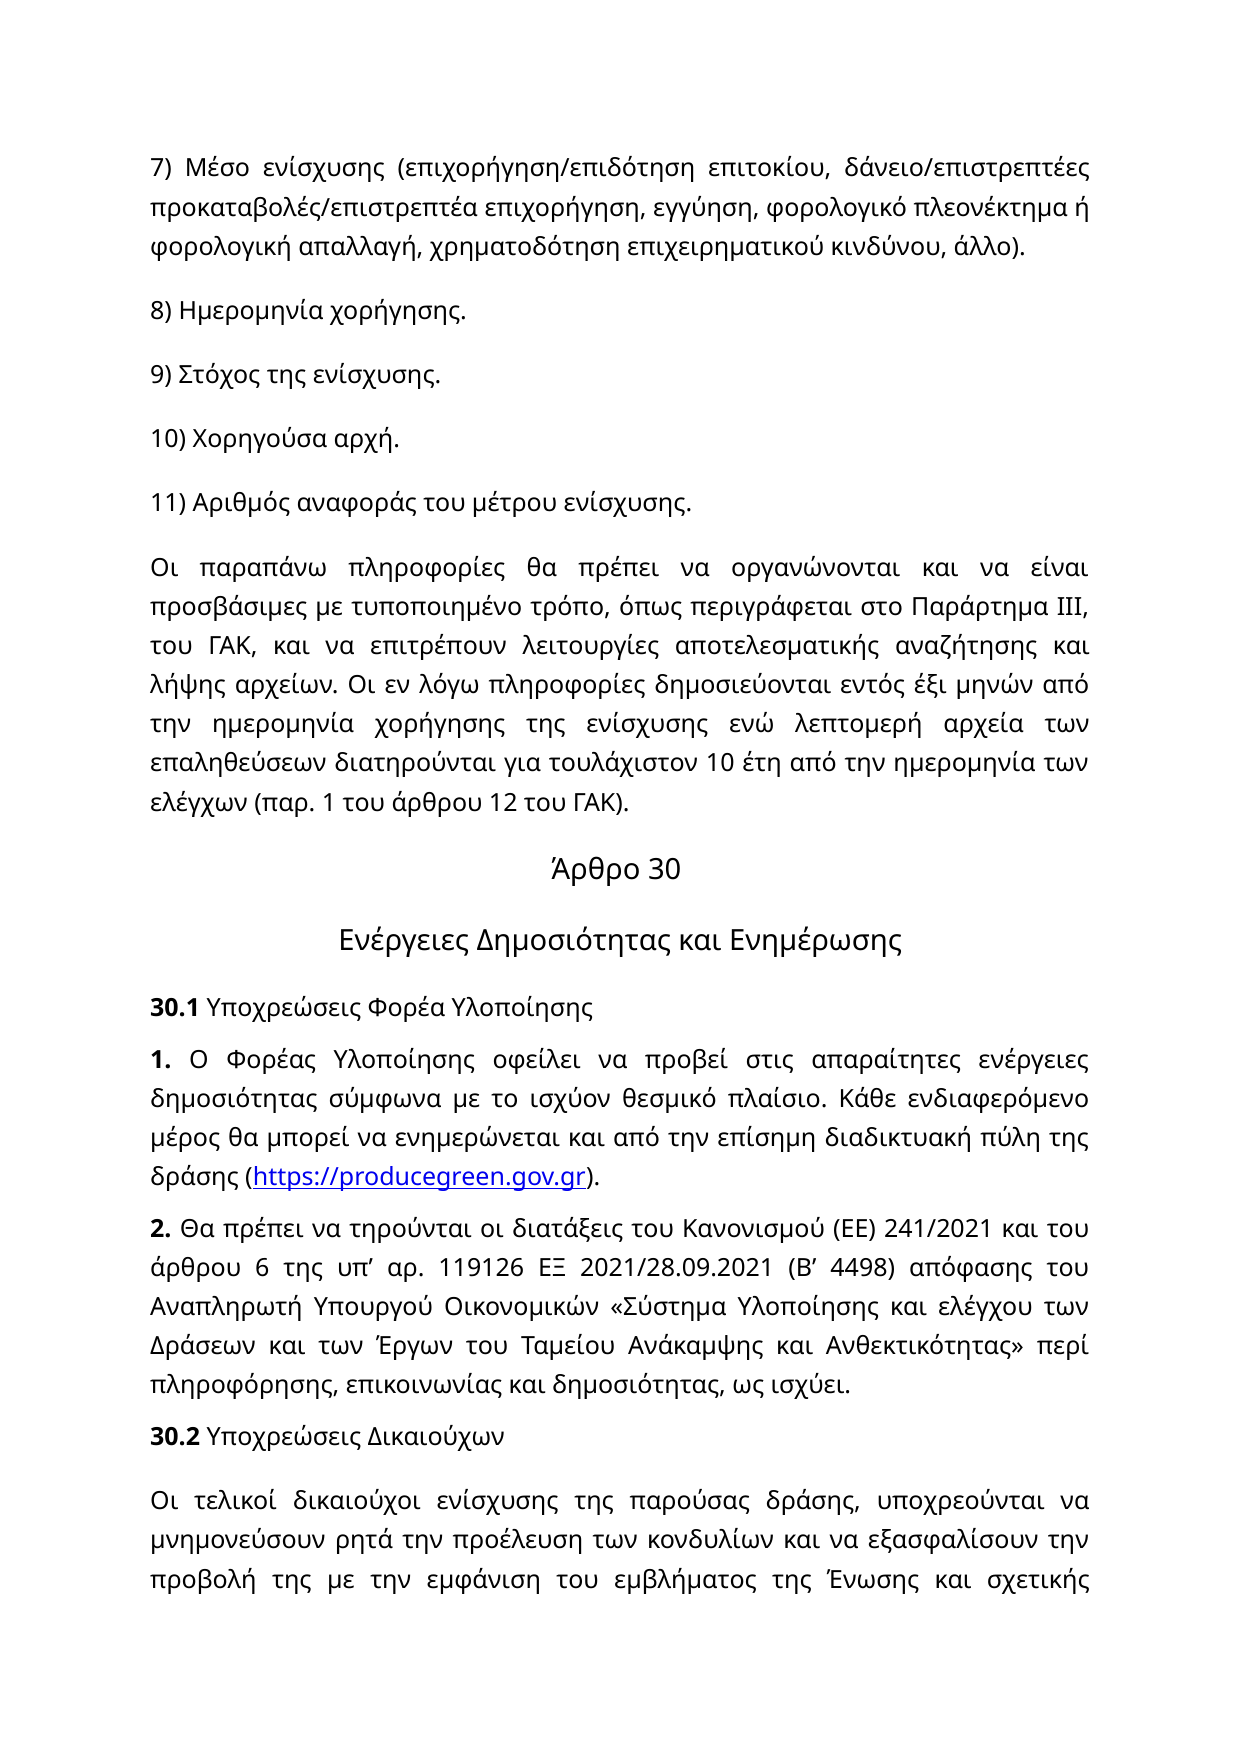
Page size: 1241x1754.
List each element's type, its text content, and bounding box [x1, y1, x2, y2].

text 2. Θα πρέπει να τηρούνται οι διατάξεις του Κανονισμού (ΕΕ) 241/2021 και του άρθρου 6 της υπ’ αρ. 119126 ΕΞ 2021/28.09.2021 (Β’ 4498) απόφασης του Αναπληρωτή Υπουργού Οικονομικών «Σύστημα Υλοποίησης και ελέγχου των Δράσεων και των Έργων του Ταμείου Ανάκαμψης και Ανθεκτικότητας» περί πληροφόρησης, επικοινωνίας και δημοσιότητας, ως ισχύει. [150, 1210, 1090, 1401]
text Οι τελικοί δικαιούχοι ενίσχυσης της παρούσας δράσης, υποχρεούνται να μνημονεύσουν ρητά την προέλευση των κονδυλίων και να εξασφαλίσουν την προβολή της με την εμφάνιση του εμβλήματος της Ένωσης και σχετικής [150, 1483, 1090, 1595]
text 30.1 Υποχρεώσεις Φορέα Υλοποίησης [150, 989, 1090, 1024]
text Οι παραπάνω πληροφορίες θα πρέπει να οργανώνονται και να είναι προσβάσιμες με τυποποιημένο τρόπο, όπως περιγράφεται στο Παράρτημα ΙΙΙ, του ΓΑΚ, και να επιτρέπουν λειτουργίες αποτελεσματικής αναζήτησης και λήψης αρχείων. Οι εν λόγω πληροφορίες δημοσιεύονται εντός έξι μηνών από την ημερομηνία χορήγησης της ενίσχυσης ενώ λεπτομερή αρχεία των επαληθεύσεων διατηρούνται για τουλάχιστον 10 έτη από την ημερομηνία των ελέγχων (παρ. 1 του άρθρου 12 του ΓΑΚ). [150, 549, 1090, 818]
text 11) Αριθμός αναφοράς του μέτρου ενίσχυσης. [150, 485, 1090, 519]
text 7) Μέσο ενίσχυσης (επιχορήγηση/επιδότηση επιτοκίου, δάνειο/επιστρεπτέες προκαταβολές/επιστρεπτέα επιχορήγηση, εγγύηση, φορολογικό πλεονέκτημα ή φορολογική απαλλαγή, χρηματοδότηση επιχειρηματικού κινδύνου, άλλο). [150, 150, 1090, 262]
text 8) Ημερομηνία χορήγησης. [150, 292, 1090, 327]
text 10) Χορηγούσα αρχή. [150, 421, 1090, 455]
text 9) Στόχος της ενίσχυσης. [150, 357, 1090, 391]
subtitle Άρθρο 30 [150, 848, 1090, 888]
subtitle Ενέργειες Δημοσιότητας και Ενημέρωσης [150, 919, 1090, 959]
text 30.2 Υποχρεώσεις Δικαιούχων [150, 1419, 1090, 1453]
text 1. Ο Φορέας Υλοποίησης οφείλει να προβεί στις απαραίτητες ενέργειες δημοσιότητας σύμφωνα με το ισχύον θεσμικό πλαίσιο. Κάθε ενδιαφερόμενο μέρος θα μπορεί να ενημερώνεται και από την επίσημη διαδικτυακή πύλη της δράσης (https://producegreen.gov.gr). [150, 1041, 1090, 1193]
